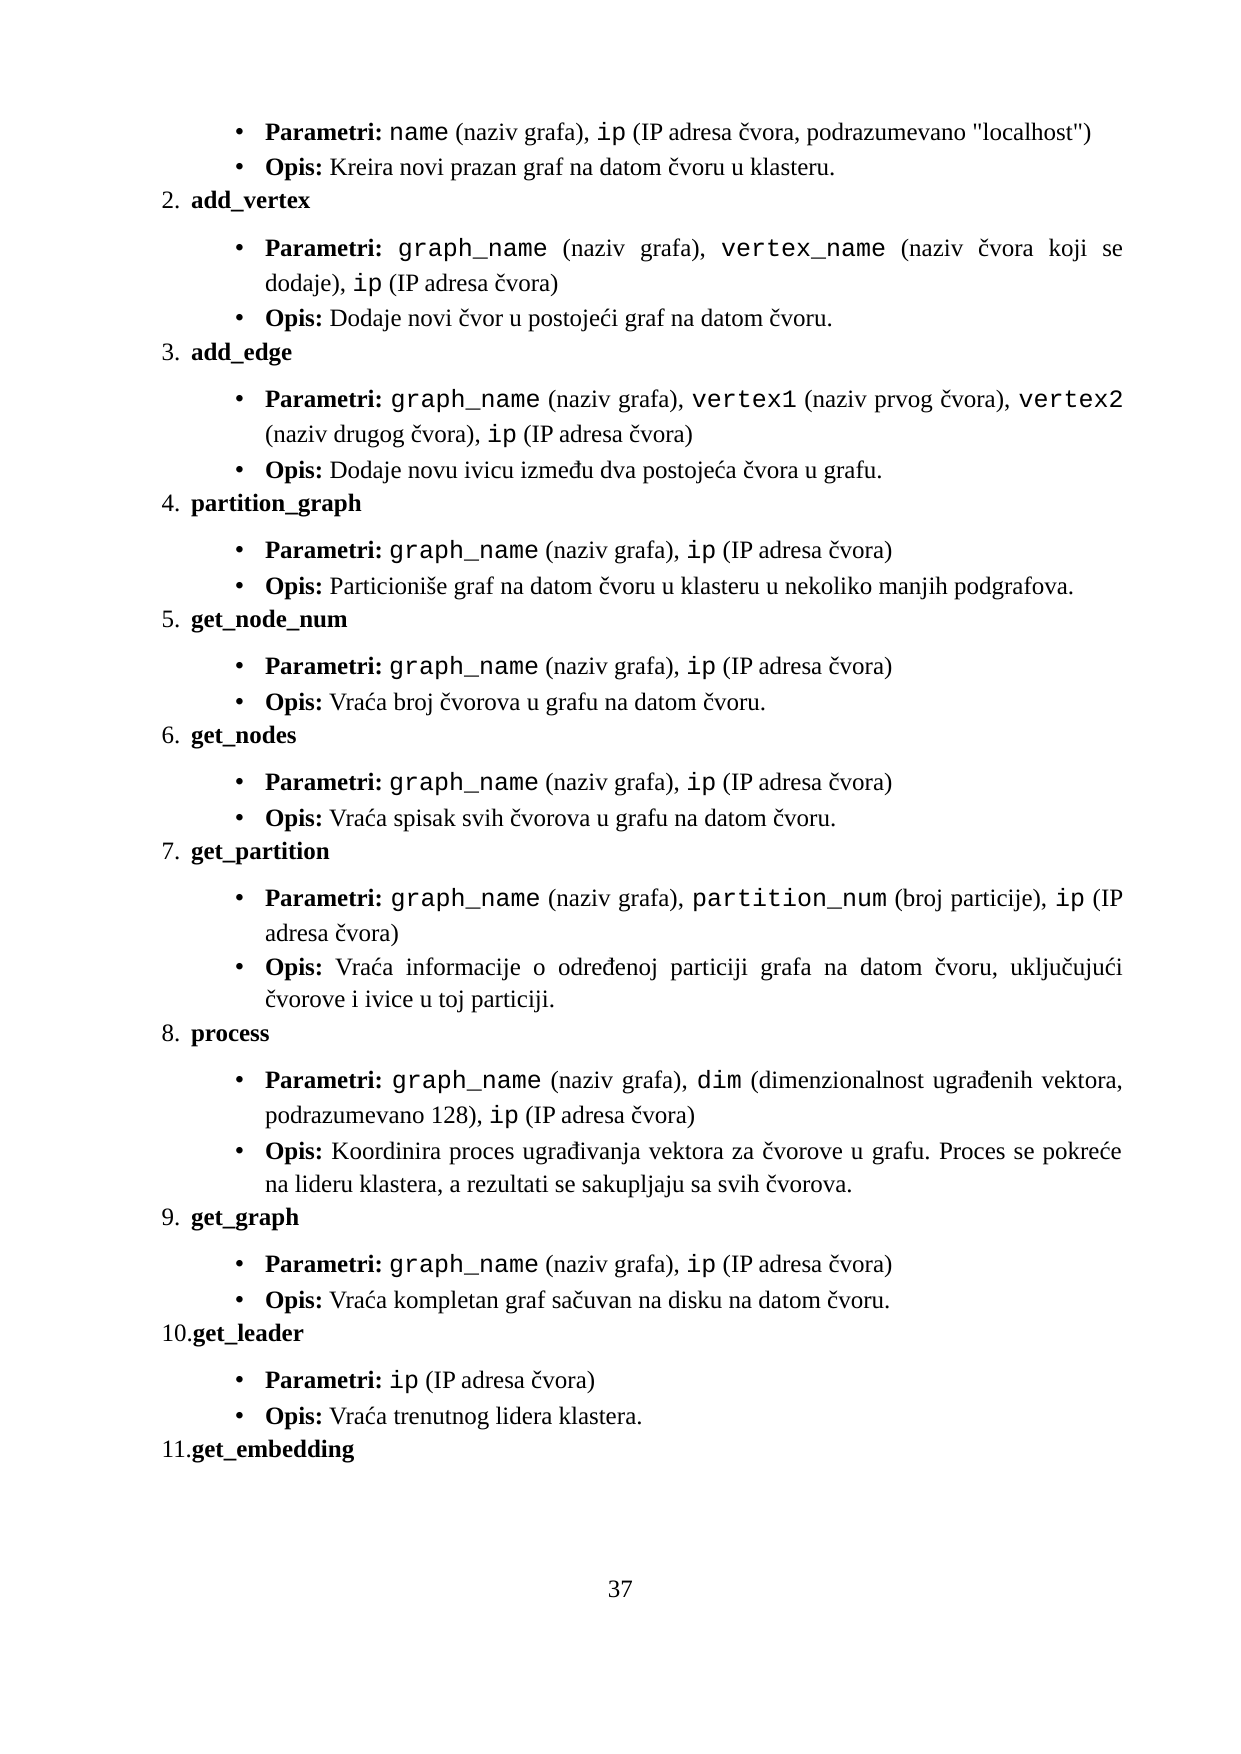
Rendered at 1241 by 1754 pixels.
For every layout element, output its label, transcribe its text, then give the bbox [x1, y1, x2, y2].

list get_embedding [161, 1434, 1123, 1463]
list Opis: Vraća broj čvorova u grafu na datom čvoru. [235, 687, 1123, 716]
list Parametri: graph_name (naziv grafa), dim (dimenzionalnost ugrađenih vektora, podrazumevano 128), ip (IP adresa čvora) [235, 1065, 1123, 1131]
list get_node_num [161, 604, 1123, 632]
list Opis: Vraća kompletan graf sačuvan na disku na datom čvoru. [235, 1285, 1123, 1313]
list Opis: Vraća trenutnog lidera klastera. [235, 1401, 1123, 1429]
list get_leader [161, 1318, 1123, 1347]
list Parametri: graph_name (naziv grafa), ip (IP adresa čvora) [235, 535, 1123, 566]
list Opis: Kreira novi prazan graf na datom čvoru u klasteru. [235, 152, 1123, 181]
list Opis: Vraća informacije o određenoj particiji grafa na datom čvoru, uključujući čvorove i ivice u toj particiji. [235, 952, 1123, 1013]
list add_vertex [161, 185, 1123, 214]
list Parametri: graph_name (naziv grafa), ip (IP adresa čvora) [235, 1249, 1123, 1280]
list Parametri: ip (IP adresa čvora) [235, 1365, 1123, 1396]
list Parametri: graph_name (naziv grafa), vertex1 (naziv prvog čvora), vertex2 (naziv drugog čvora), ip (IP adresa čvora) [235, 384, 1123, 450]
list Opis: Vraća spisak svih čvorova u grafu na datom čvoru. [235, 803, 1123, 832]
list partition_graph [161, 488, 1123, 516]
list Parametri: graph_name (naziv grafa), vertex_name (naziv čvora koji se dodaje), ip (IP adresa čvora) [235, 233, 1123, 299]
list Opis: Dodaje novi čvor u postojeći graf na datom čvoru. [235, 303, 1123, 332]
list Parametri: name (naziv grafa), ip (IP adresa čvora, podrazumevano "localhost") [235, 117, 1123, 148]
list get_partition [161, 836, 1123, 864]
list add_edge [161, 337, 1123, 365]
list Parametri: graph_name (naziv grafa), partition_num (broj particije), ip (IP adresa čvora) [235, 883, 1123, 947]
list Opis: Dodaje novu ivicu između dva postojeća čvora u grafu. [235, 455, 1123, 483]
list get_nodes [161, 720, 1123, 748]
list process [161, 1018, 1123, 1046]
list Parametri: graph_name (naziv grafa), ip (IP adresa čvora) [235, 767, 1123, 798]
list get_graph [161, 1202, 1123, 1231]
list Opis: Particioniše graf na datom čvoru u klasteru u nekoliko manjih podgrafova. [235, 571, 1123, 599]
list Opis: Koordinira proces ugrađivanja vektora za čvorove u grafu. Proces se pokreće na lideru klastera, a rezultati se sakupljaju sa svih čvorova. [235, 1136, 1123, 1197]
list Parametri: graph_name (naziv grafa), ip (IP adresa čvora) [235, 651, 1123, 682]
